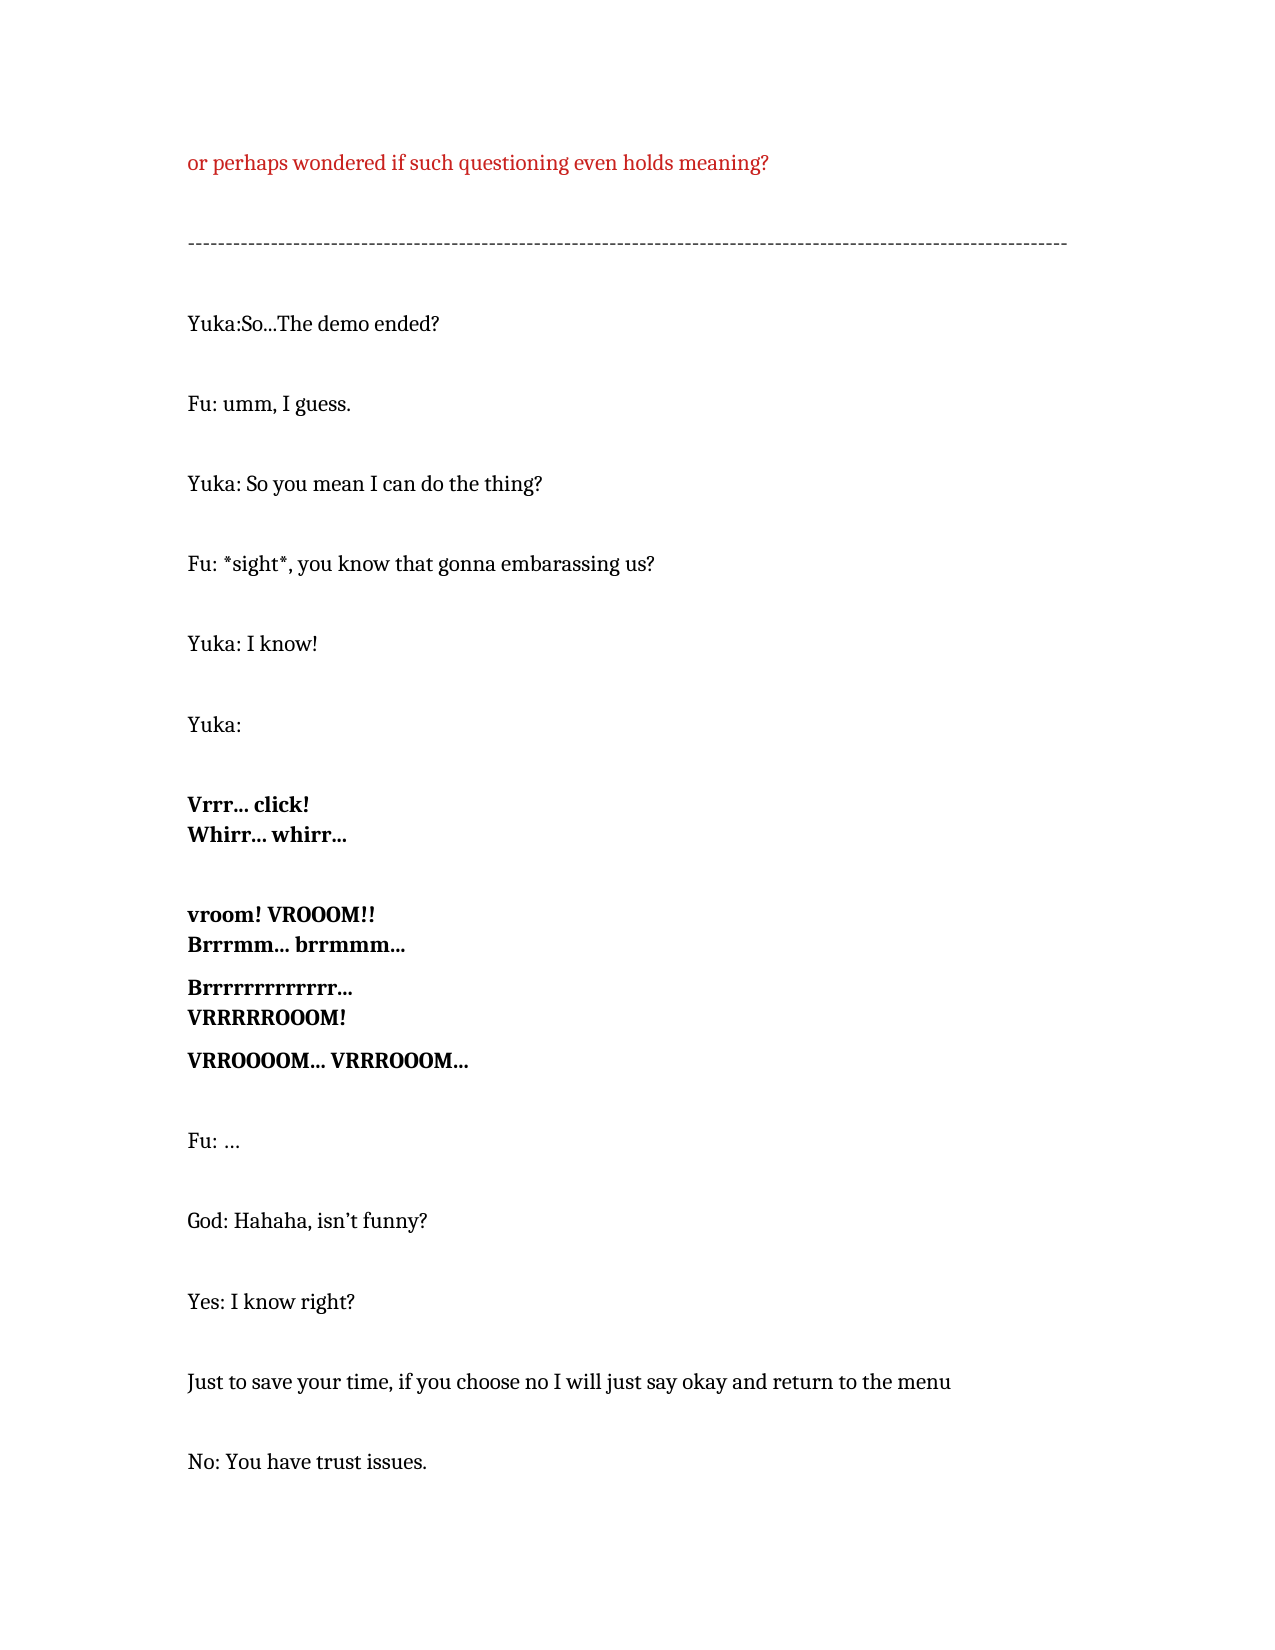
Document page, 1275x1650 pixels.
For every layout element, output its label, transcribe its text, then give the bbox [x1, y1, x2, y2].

text Yuka: So you mean I can do the thing? [187, 471, 1087, 497]
text God: Hahaha, isn’t funny? [187, 1208, 1087, 1235]
text Vrrr... click! Whirr... whirr... [187, 792, 1087, 848]
text Just to save your time, if you choose no I will just say okay and return to the menu [187, 1369, 1087, 1395]
text Brrrmm... brrmmm... [187, 932, 1087, 959]
text Fu: … [187, 1128, 1087, 1154]
text --------------------------------------------------------------------------------------------------------------------- [187, 230, 1087, 257]
text VRROOOOM... VRRROOOM... [187, 1048, 1087, 1074]
text Yuka: I know! [187, 631, 1087, 658]
text Fu: umm, I guess. [187, 391, 1087, 417]
text Yes: I know right? [187, 1288, 1087, 1315]
text Brrrrrrrrrrrrr... VRRRRROOOM! [187, 975, 1087, 1032]
text Fu: *sight*, you know that gonna embarassing us? [187, 551, 1087, 577]
text Yuka:So...The demo ended? [187, 310, 1087, 337]
text or perhaps wondered if such questioning even holds meaning? [187, 150, 1087, 176]
text No: You have trust issues. [187, 1449, 1087, 1475]
text Yuka: [187, 711, 1087, 738]
text vroom! VROOOM!! [187, 902, 1087, 928]
